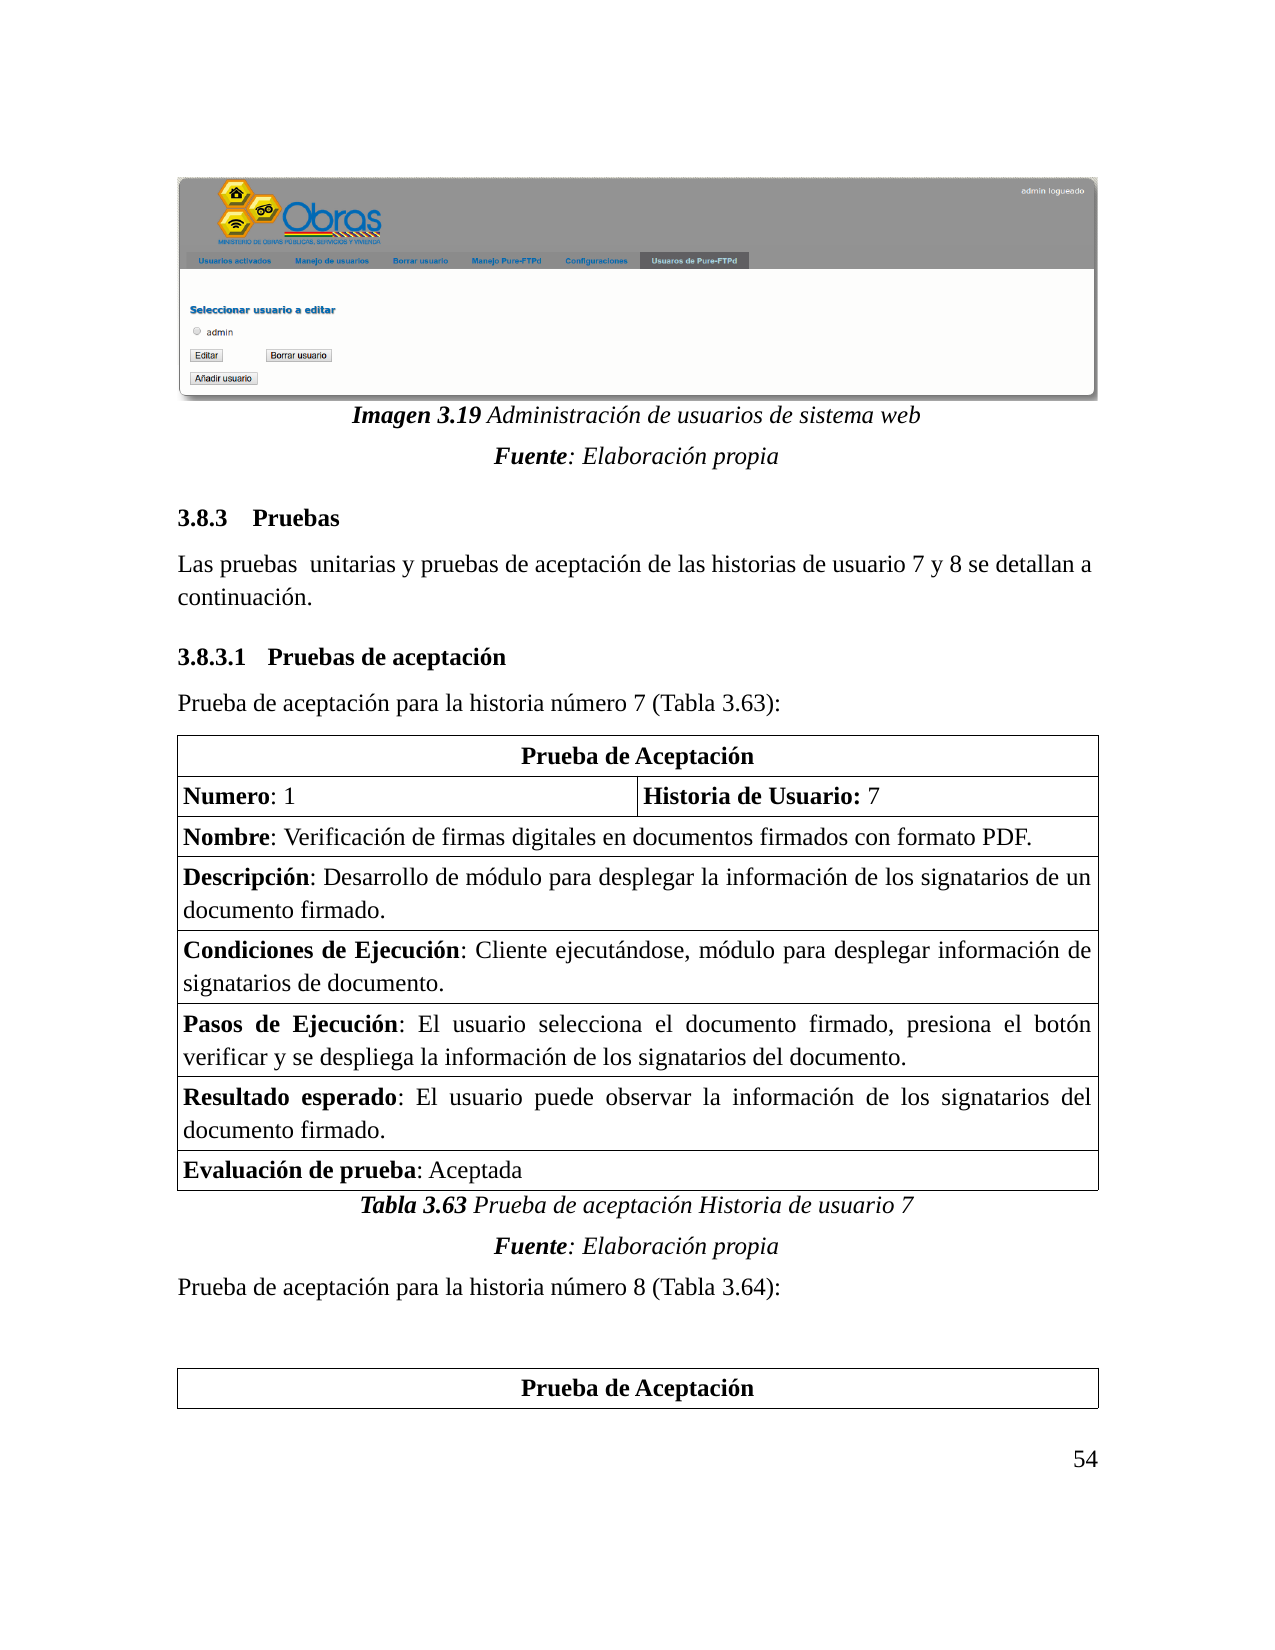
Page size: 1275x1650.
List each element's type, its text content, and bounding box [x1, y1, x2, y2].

text Las pruebas unitarias y pruebas de aceptación de las historias de usuario 7 y 8 se detallan a continuación. [177, 549, 1098, 611]
table_header Prueba de Aceptación [178, 736, 1098, 776]
table_cell Evaluación de prueba: Aceptada [178, 1151, 1098, 1190]
picture [177, 177, 1098, 401]
table_cell Historia de Usuario: 7 [638, 777, 1098, 816]
table_header Prueba de Aceptación [178, 1369, 1098, 1408]
text Imagen 3.19 Administración de usuarios de sistema web [177, 401, 1098, 429]
text Fuente: Elaboración propia [177, 1231, 1098, 1260]
table_cell Nombre: Verificación de firmas digitales en documentos firmados con formato PDF. [178, 817, 1098, 856]
text Prueba de aceptación para la historia número 8 (Tabla 3.64): [177, 1272, 1098, 1301]
table_cell Pasos de Ejecución: El usuario selecciona el documento firmado, presiona el botón verificar y se despliega la información de los signatarios del documento. [178, 1004, 1098, 1076]
subtitle Pruebas de aceptación [177, 642, 1098, 671]
table_cell Numero: 1 [178, 777, 637, 816]
text Fuente: Elaboración propia [177, 441, 1098, 470]
subtitle Pruebas [177, 503, 1098, 532]
text Tabla 3.63 Prueba de aceptación Historia de usuario 7 [177, 1191, 1098, 1219]
table_cell Condiciones de Ejecución: Cliente ejecutándose, módulo para desplegar información de signatarios de documento. [178, 931, 1098, 1003]
table_cell Descripción: Desarrollo de módulo para desplegar la información de los signatarios de un documento firmado. [178, 857, 1098, 929]
text Prueba de aceptación para la historia número 7 (Tabla 3.63): [177, 688, 1098, 716]
table_cell Resultado esperado: El usuario puede observar la información de los signatarios del documento firmado. [178, 1077, 1098, 1149]
